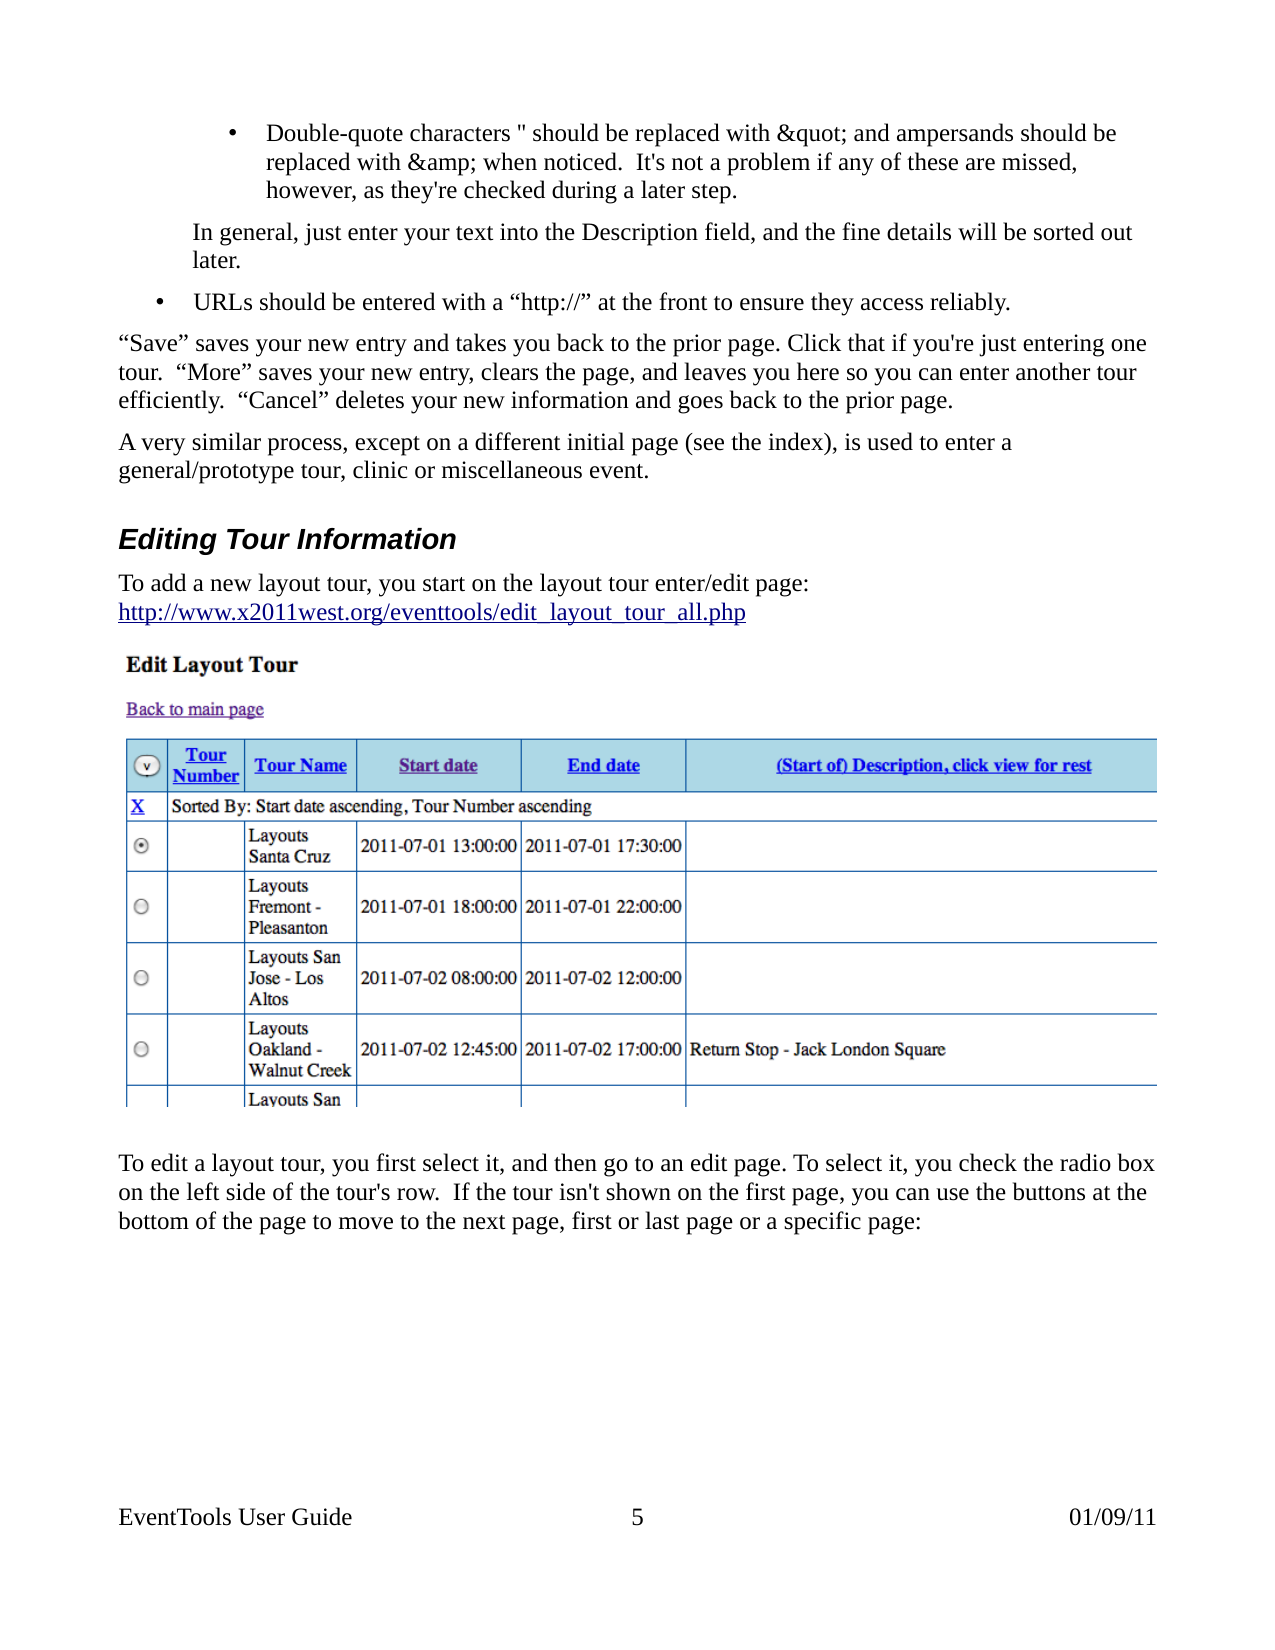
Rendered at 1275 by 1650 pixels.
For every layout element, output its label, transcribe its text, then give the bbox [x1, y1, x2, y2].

text “Save” saves your new entry and takes you back to the prior page. Click that if you're just entering one tour. “More” saves your new entry, clears the page, and leaves you here so you can enter another tour efficiently. “Cancel” deletes your new information and goes back to the prior page. [118, 328, 1157, 414]
list URLs should be entered with a “http://” at the front to ensure they access reliably. [156, 287, 1157, 316]
text To add a new layout tour, you start on the layout tour enter/edit page: http://www.x2011west.org/eventtools/edit_layout_tour_all.php [118, 568, 1157, 625]
list Double-quote characters '' should be replaced with &quot; and ampersands should be replaced with &amp; when noticed. It's not a problem if any of these are missed, however, as they're checked during a later step. [228, 118, 1157, 204]
picture [118, 637, 1157, 1107]
text To edit a layout tour, you first select it, and then go to an edit page. To select it, you check the radio box on the left side of the tour's row. If the tour isn't shown on the first page, you can use the buttons at the bottom of the page to move to the next page, first or last page or a specific page: [118, 1148, 1157, 1234]
text In general, just enter your text into the Description field, and the fine details will be sorted out later. [192, 217, 1157, 274]
text A very similar process, except on a different initial page (see the index), is used to enter a general/prototype tour, clinic or miscellaneous event. [118, 427, 1157, 484]
subtitle Editing Tour Information [118, 522, 1157, 555]
